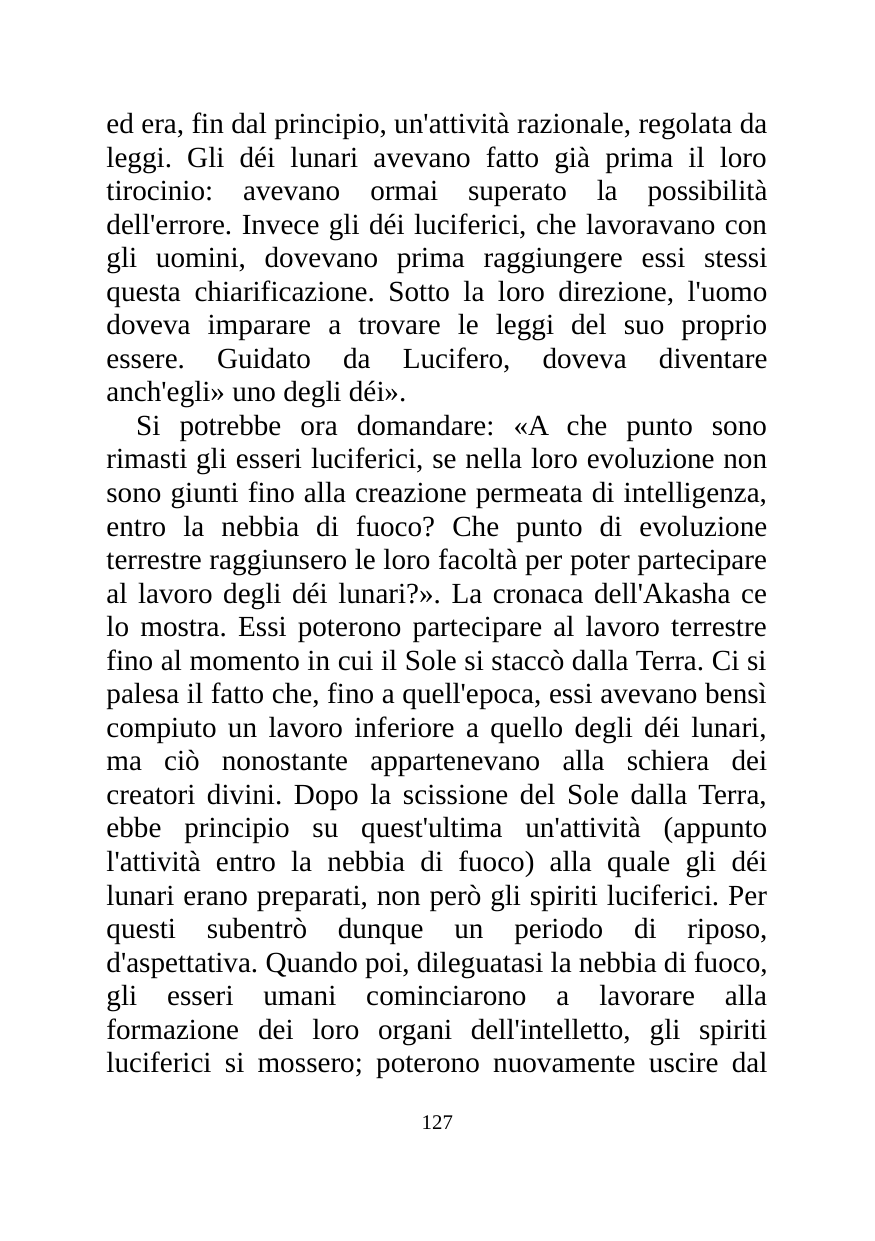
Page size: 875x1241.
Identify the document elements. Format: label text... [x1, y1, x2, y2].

text Si potrebbe ora domandare: «A che punto sono rimasti gli esseri luciferici, se nella loro evoluzione non sono giunti fino alla creazione permeata di intelligenza, entro la nebbia di fuoco? Che punto di evoluzione terrestre raggiunsero le loro facoltà per poter partecipare al lavoro degli déi lunari?». La cronaca dell'Akasha ce lo mostra. Essi poterono partecipare al lavoro terrestre fino al momento in cui il Sole si staccò dalla Terra. Ci si palesa il fatto che, fino a quell'epoca, essi avevano bensì compiuto un lavoro inferiore a quello degli déi lunari, ma ciò nonostante appartenevano alla schiera dei creatori divini. Dopo la scissione del Sole dalla Terra, ebbe principio su quest'ultima un'attività (appunto l'attività entro la nebbia di fuoco) alla quale gli déi lunari erano preparati, non però gli spiriti luciferici. Per questi subentrò dunque un periodo di riposo, d'aspettativa. Quando poi, dileguatasi la nebbia di fuoco, gli esseri umani cominciarono a lavorare alla formazione dei loro organi dell'intelletto, gli spiriti luciferici si mossero; poterono nuovamente uscire dal [106, 408, 768, 1079]
text ed era, fin dal principio, un'attività razionale, regolata da leggi. Gli déi lunari avevano fatto già prima il loro tirocinio: avevano ormai superato la possibilità dell'errore. Invece gli déi luciferici, che lavoravano con gli uomini, dovevano prima raggiungere essi stessi questa chiarificazione. Sotto la loro direzione, l'uomo doveva imparare a trovare le leggi del suo proprio essere. Guidato da Lucifero, doveva diventare anch'egli» uno degli déi». [106, 106, 768, 408]
